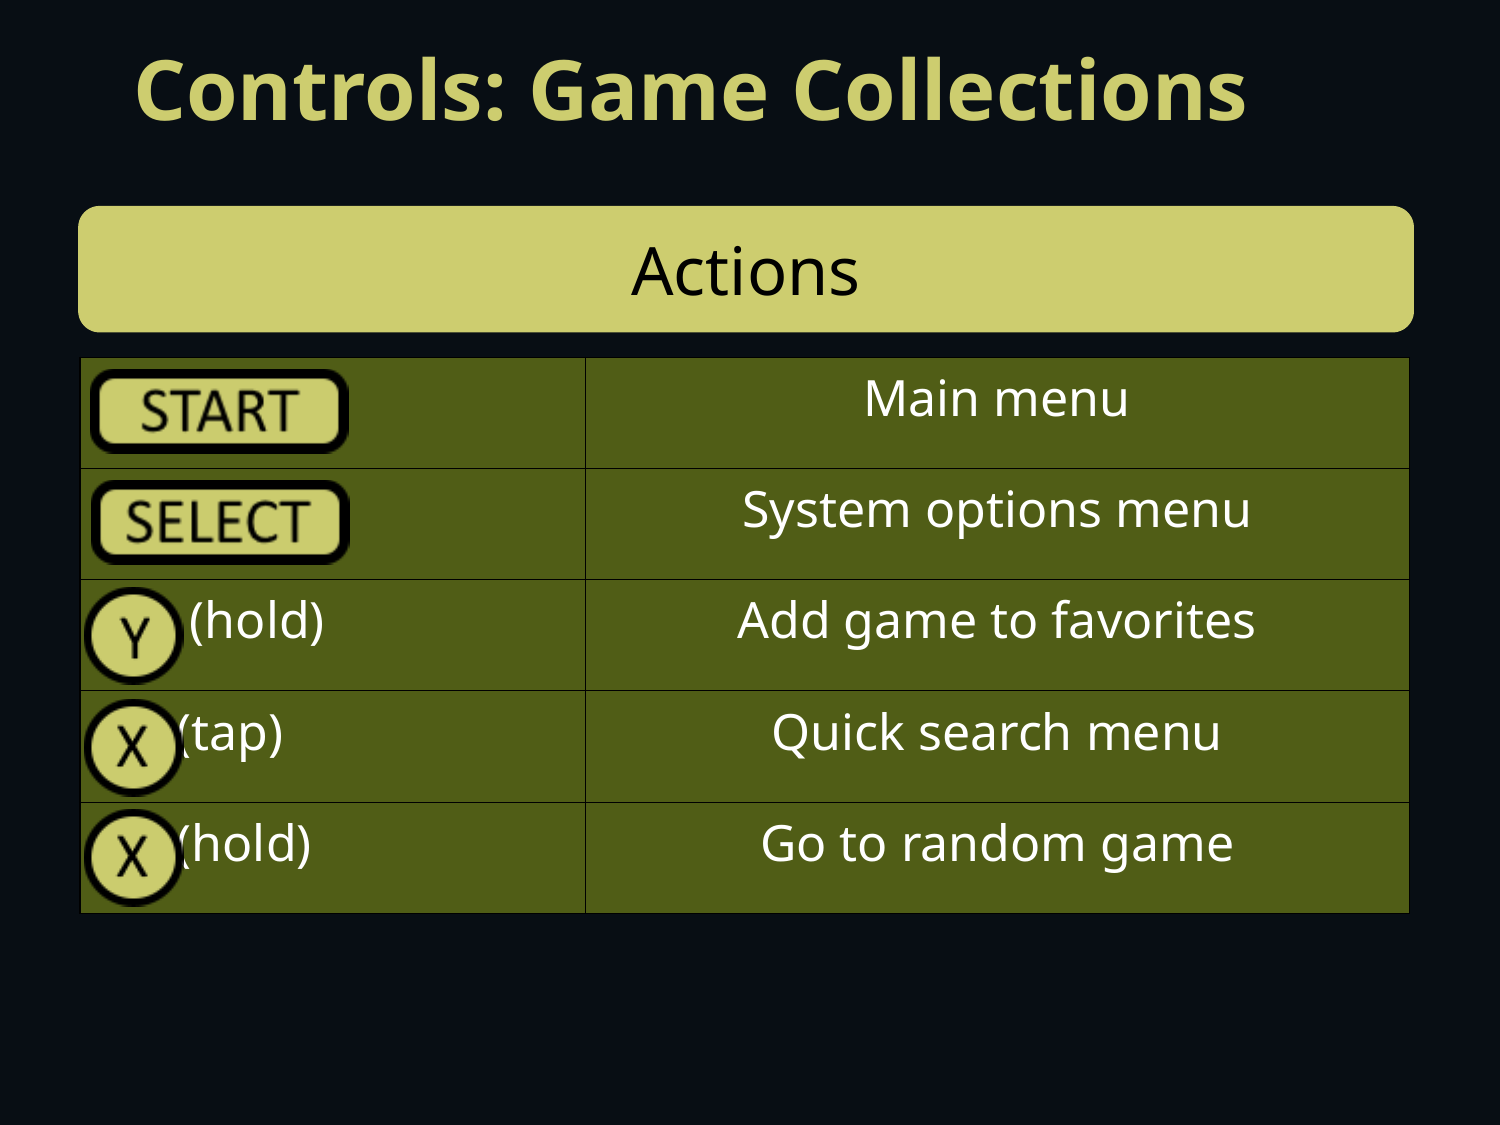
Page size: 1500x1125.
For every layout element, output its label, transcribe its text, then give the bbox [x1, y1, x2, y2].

table_cell Go to random game [586, 803, 1409, 913]
text_box Actions [78, 206, 1414, 332]
picture [84, 699, 184, 797]
table_cell [81, 469, 585, 579]
picture [91, 480, 350, 565]
picture [84, 587, 184, 685]
table_cell Quick search menu [586, 691, 1409, 802]
table_header Main menu [586, 358, 1409, 468]
picture [84, 809, 184, 907]
table_cell System options menu [586, 469, 1409, 579]
text_box Controls: Game Collections [118, 23, 1348, 152]
table_cell (hold) [81, 580, 585, 690]
picture [90, 369, 349, 454]
table_header [81, 358, 585, 468]
table_cell Add game to favorites [586, 580, 1409, 690]
table_cell (hold) [81, 803, 585, 913]
table_cell (tap) [81, 691, 585, 802]
